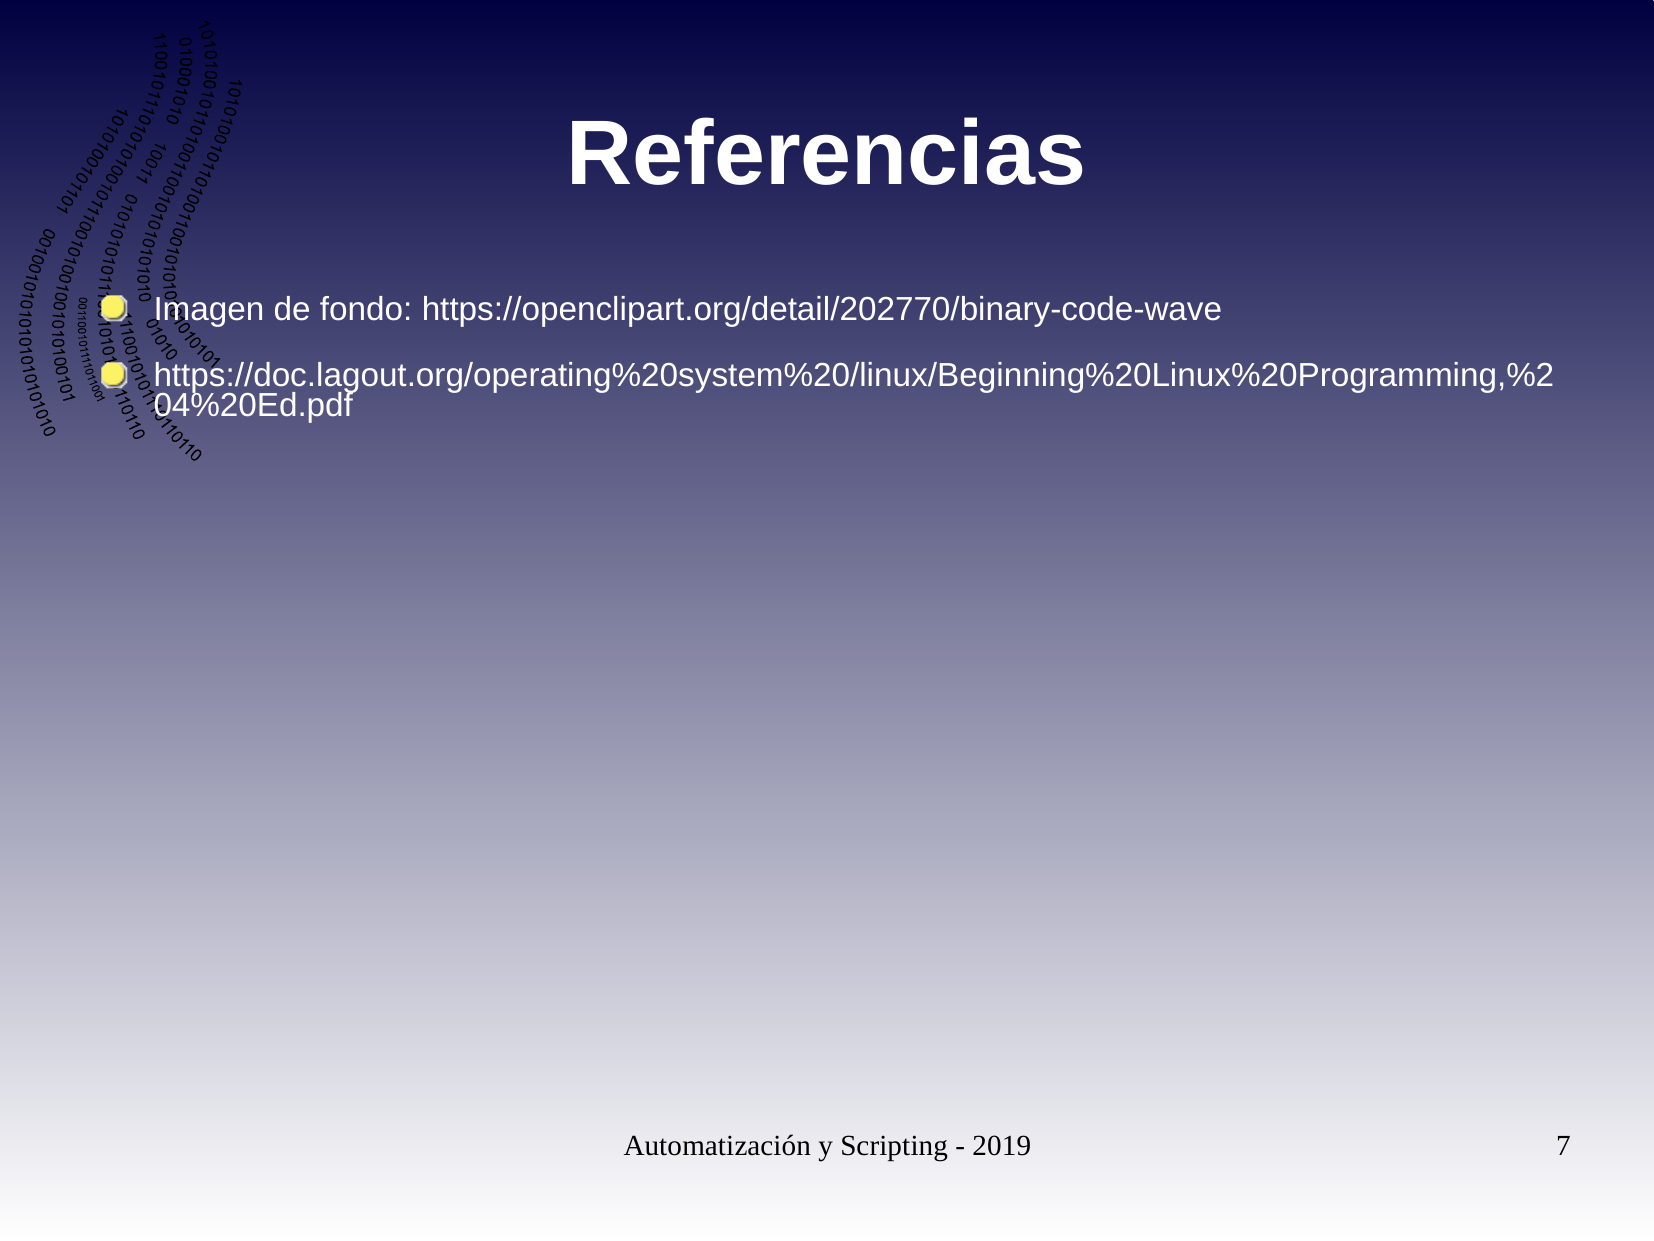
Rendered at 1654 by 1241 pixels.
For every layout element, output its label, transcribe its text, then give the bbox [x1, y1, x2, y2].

picture [18, 20, 243, 461]
list Imagen de fondo: https://openclipart.org/detail/202770/binary-code-wave https://doc.lagout.org/operating%20system%20/linux/Beginning%20Linux%20Programming,%204%20Ed.pdf [82, 290, 1571, 1010]
title Referencias [82, 49, 1571, 257]
